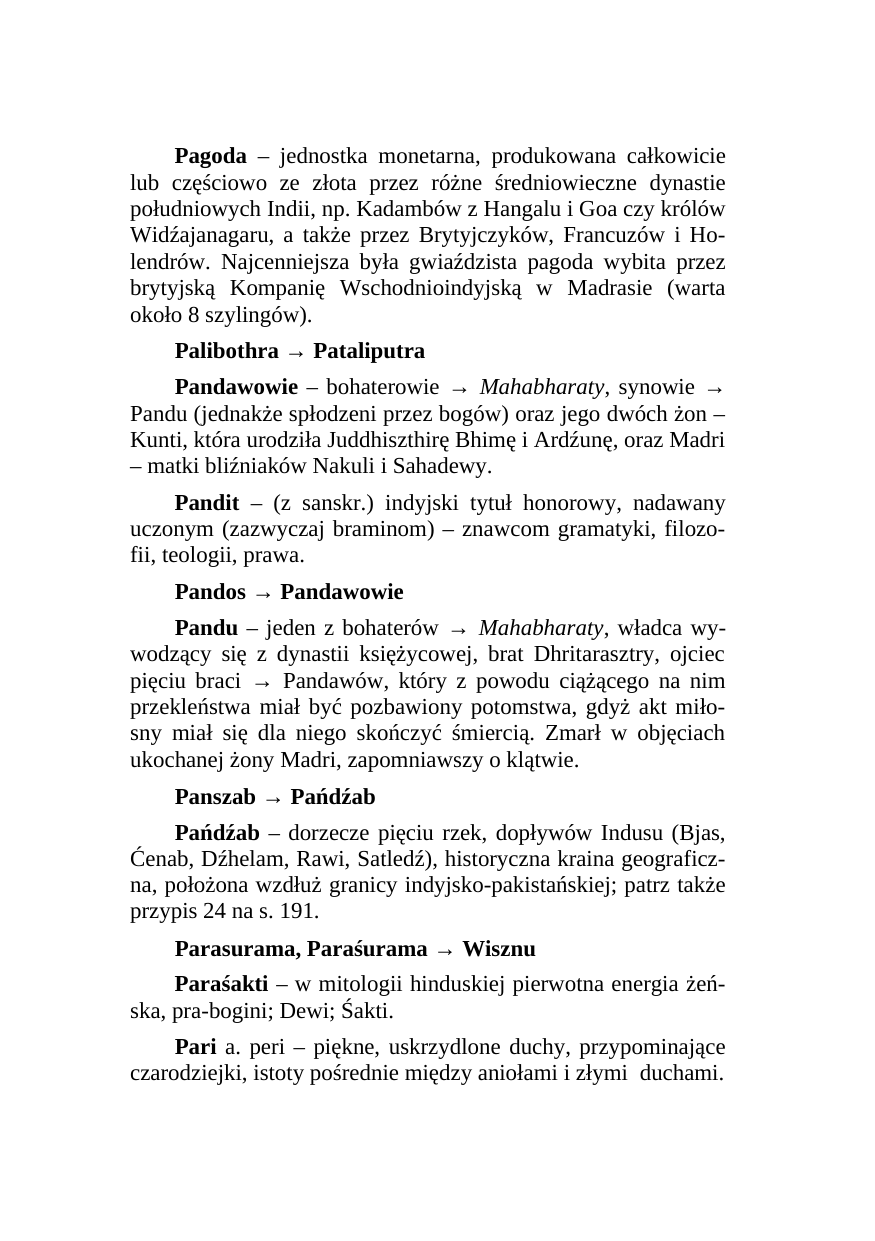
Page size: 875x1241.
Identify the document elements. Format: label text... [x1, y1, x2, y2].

text Pagoda – jednostka monetarna, produkowana całkowicie lub częściowo ze złota przez różne średniowieczne dynastie południowych Indii, np. Kadambów z Hangalu i Goa czy królów Widźajanagaru, a także przez Brytyjczyków, Francuzów i Ho- lendrów. Najcenniejsza była gwiaździsta pagoda wybita przez brytyjską Kompanię Wschodnioindyjską w Madrasie (warta około 8 szylingów). [130, 142, 726, 327]
text Pandit – (z sanskr.) indyjski tytuł honorowy, nadawany uczonym (zazwyczaj braminom) – znawcom gramatyki, filozo- fii, teologii, prawa. [130, 489, 726, 568]
text Pandu – jeden z bohaterów → Mahabharaty, władca wy- wodzący się z dynastii księżycowej, brat Dhritarasztry, ojciec pięciu braci → Pandawów, który z powodu ciążącego na nim przekleństwa miał być pozbawiony potomstwa, gdyż akt miło- sny miał się dla niego skończyć śmiercią. Zmarł w objęciach ukochanej żony Madri, zapomniawszy o klątwie. [130, 614, 726, 772]
subtitle Parasurama, Paraśurama → Wisznu [174, 934, 868, 961]
subtitle Palibothra → Pataliputra [174, 338, 868, 364]
subtitle Pandos → Pandawowie [174, 578, 868, 604]
text – matki bliźniaków Nakuli i Sahadewy. [130, 452, 868, 479]
subtitle Panszab → Pańdźab [174, 783, 868, 809]
text Paraśakti – w mitologii hinduskiej pierwotna energia żeń- ska, pra-bogini; Dewi; Śakti. [130, 970, 726, 1023]
text Pari a. peri – piękne, uskrzydlone duchy, przypominające czarodziejki, istoty pośrednie między aniołami i złymi duchami. [130, 1033, 726, 1086]
text Pandawowie – bohaterowie → Mahabharaty, synowie → Pandu (jednakże spłodzeni przez bogów) oraz jego dwóch żon – Kunti, która urodziła Juddhiszthirę Bhimę i Ardźunę, oraz Madri [130, 373, 726, 452]
text Pańdźab – dorzecze pięciu rzek, dopływów Indusu (Bjas, Ćenab, Dźhelam, Rawi, Satledź), historyczna kraina geograficz- na, położona wzdłuż granicy indyjsko-pakistańskiej; patrz także przypis 24 na s. 191. [130, 818, 726, 924]
